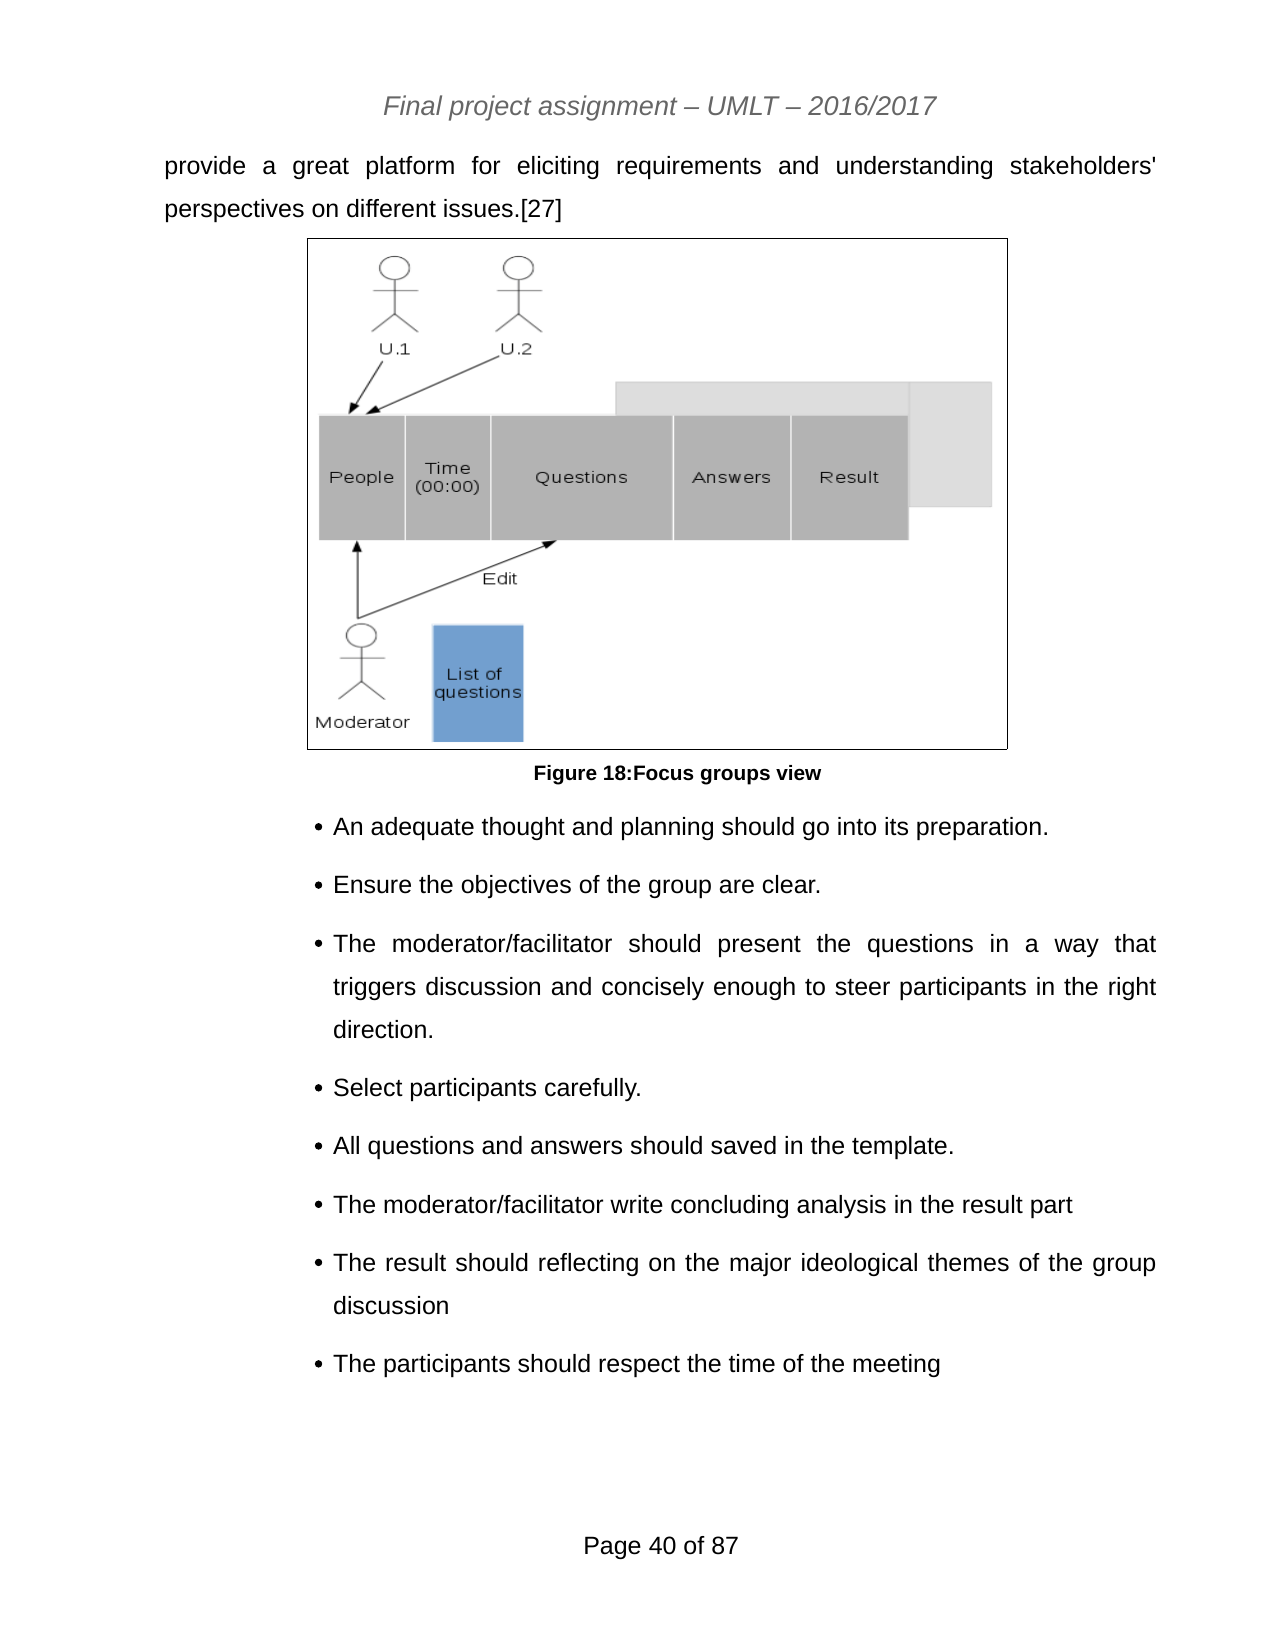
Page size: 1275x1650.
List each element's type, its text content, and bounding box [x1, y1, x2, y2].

list The participants should respect the time of the meeting [314, 1349, 1158, 1378]
list Select participants carefully. [314, 1073, 1158, 1102]
text Figure 18:Focus groups view [164, 747, 1158, 785]
list The moderator/facilitator write concluding analysis in the result part [314, 1189, 1158, 1218]
picture [309, 241, 1004, 747]
list The moderator/facilitator should present the questions in a way that triggers discussion and concisely enough to steer participants in the right direction. [314, 929, 1158, 1044]
list Ensure the objectives of the group are clear. [314, 870, 1158, 899]
list The result should reflecting on the major ideological themes of the group discussion [314, 1248, 1158, 1320]
list An adequate thought and planning should go into its preparation. [314, 812, 1158, 841]
text [308, 239, 1007, 749]
text provide a great platform for eliciting requirements and understanding stakeholders' perspectives on different issues.[27] [164, 151, 1158, 223]
list All questions and answers should saved in the template. [314, 1131, 1158, 1160]
